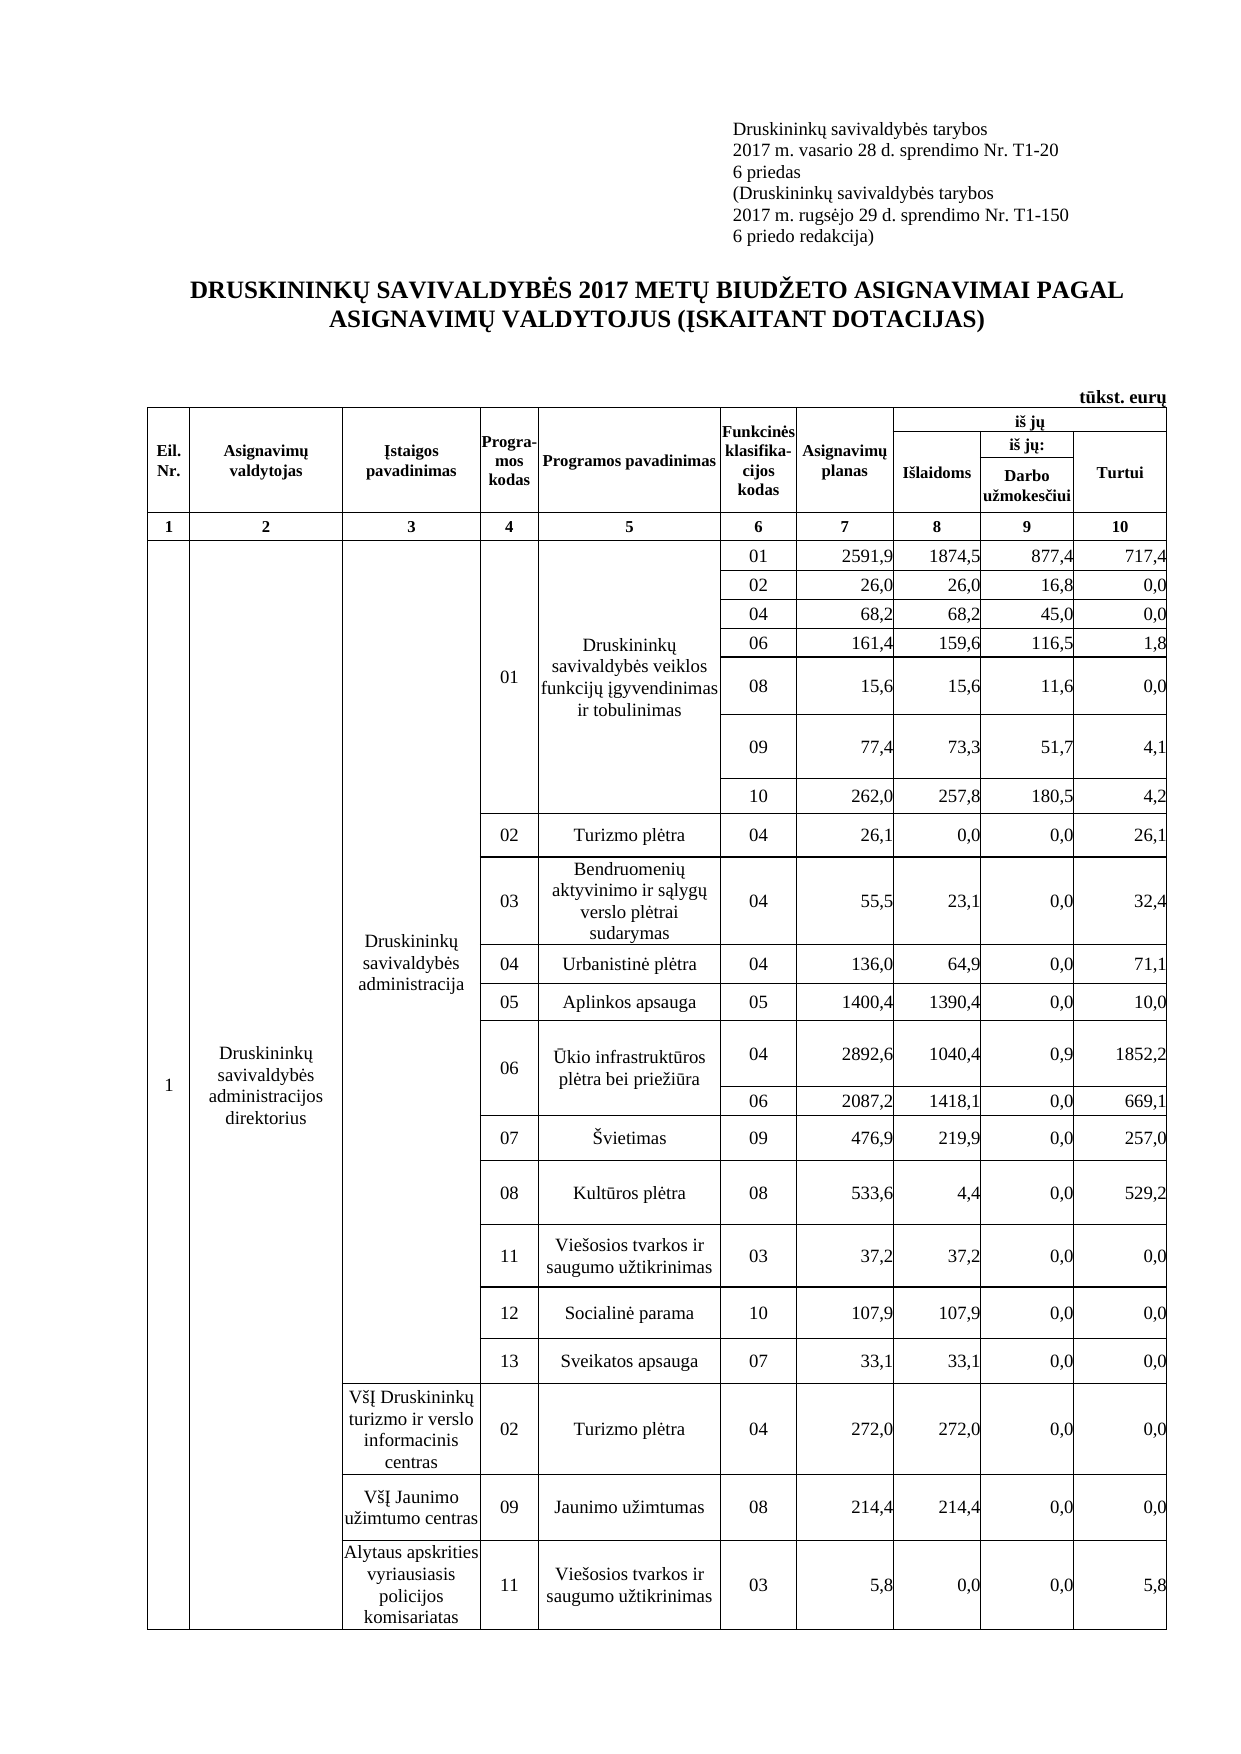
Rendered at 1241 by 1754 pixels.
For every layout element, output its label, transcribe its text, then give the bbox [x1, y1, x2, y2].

table_cell iš jų: [981, 432, 1073, 457]
table_cell 1,8 [1074, 629, 1166, 656]
table_cell 257,8 [894, 779, 980, 813]
table_cell 116,5 [981, 629, 1073, 656]
table_cell 01 [481, 541, 538, 813]
table_cell 10,0 [1074, 984, 1166, 1020]
table_cell 9 [981, 513, 1073, 540]
table_cell 476,9 [797, 1116, 893, 1160]
table_cell 7 [797, 513, 893, 540]
table_cell Darbo užmokesčiui [981, 458, 1073, 512]
table_cell 04 [721, 858, 796, 944]
table_cell Turizmo plėtra [539, 814, 720, 856]
table_cell Turizmo plėtra [539, 1384, 720, 1474]
table_cell 26,0 [894, 571, 980, 599]
table_header Programos pavadinimas [539, 408, 720, 512]
table_cell Druskininkų savivaldybės veiklos funkcijų įgyvendinimas ir tobulinimas [539, 541, 720, 813]
table_cell 01 [721, 541, 796, 570]
table_cell 07 [721, 1339, 796, 1383]
table_cell 3 [343, 513, 480, 540]
table_cell 03 [721, 1541, 796, 1629]
table_header Funkcinės klasifika-cijos kodas [721, 408, 796, 512]
table_cell 04 [721, 1021, 796, 1086]
table_cell 1 [148, 513, 189, 540]
table_cell Išlaidoms [894, 432, 980, 512]
table_cell 1400,4 [797, 984, 893, 1020]
table_cell Aplinkos apsauga [539, 984, 720, 1020]
table_cell 4,4 [894, 1161, 980, 1224]
table_cell 180,5 [981, 779, 1073, 813]
table_cell 51,7 [981, 715, 1073, 778]
table_cell 77,4 [797, 715, 893, 778]
table_cell 09 [721, 1116, 796, 1160]
text DRUSKININKŲ SAVIVALDYBĖS 2017 METŲ BIUDŽETO ASIGNAVIMAI PAGAL ASIGNAVIMŲ VALDYTOJUS (ĮSKAITANT DOTACIJAS) [148, 276, 1167, 333]
table_header Eil. Nr. [148, 408, 189, 512]
table_cell 5 [539, 513, 720, 540]
table_cell 0,0 [1074, 1225, 1166, 1286]
table_cell 71,1 [1074, 945, 1166, 983]
table_cell 37,2 [797, 1225, 893, 1286]
table_cell 23,1 [894, 858, 980, 944]
text 6 priedas [260, 161, 1167, 182]
table_cell 4,1 [1074, 715, 1166, 778]
table_cell 37,2 [894, 1225, 980, 1286]
table_cell 08 [721, 1475, 796, 1539]
table_cell 45,0 [981, 600, 1073, 628]
table_cell 1852,2 [1074, 1021, 1166, 1086]
table_cell 533,6 [797, 1161, 893, 1224]
table_cell VšĮ Jaunimo užimtumo centras [343, 1475, 480, 1539]
table_cell Švietimas [539, 1116, 720, 1160]
table_cell 1 [148, 541, 189, 1629]
text (Druskininkų savivaldybės tarybos [260, 182, 1167, 204]
table_cell 529,2 [1074, 1161, 1166, 1224]
table_cell 26,1 [797, 814, 893, 856]
table_cell Kultūros plėtra [539, 1161, 720, 1224]
table_header Įstaigos pavadinimas [343, 408, 480, 512]
text 6 priedo redakcija) [260, 225, 1167, 247]
text Druskininkų savivaldybės tarybos [448, 117, 1167, 139]
table_cell 05 [721, 984, 796, 1020]
table_cell 0,0 [981, 984, 1073, 1020]
table_cell 16,8 [981, 571, 1073, 599]
table_cell 12 [481, 1288, 538, 1338]
text tūkst. eurų [148, 386, 1167, 407]
table_cell 1874,5 [894, 541, 980, 570]
table_cell 0,0 [1074, 571, 1166, 599]
table_cell 107,9 [797, 1288, 893, 1338]
table_cell 4,2 [1074, 779, 1166, 813]
table_cell 2 [190, 513, 342, 540]
table_cell 02 [481, 1384, 538, 1474]
table_cell 07 [481, 1116, 538, 1160]
table_cell 272,0 [797, 1384, 893, 1474]
table_cell 214,4 [797, 1475, 893, 1539]
table_cell 55,5 [797, 858, 893, 944]
table_cell 11,6 [981, 658, 1073, 714]
table_cell 32,4 [1074, 858, 1166, 944]
table_cell 0,0 [981, 1116, 1073, 1160]
text 2017 m. vasario 28 d. sprendimo Nr. T1-20 [260, 139, 1167, 161]
table_cell 877,4 [981, 541, 1073, 570]
table_cell 08 [721, 658, 796, 714]
table_cell VšĮ Druskininkų turizmo ir verslo informacinis centras [343, 1384, 480, 1474]
table_cell 03 [481, 858, 538, 944]
table_cell 219,9 [894, 1116, 980, 1160]
table_cell 669,1 [1074, 1087, 1166, 1114]
table_cell 04 [721, 945, 796, 983]
table_cell Urbanistinė plėtra [539, 945, 720, 983]
table_cell 15,6 [797, 658, 893, 714]
table_cell 0,0 [981, 1541, 1073, 1629]
table_cell 2892,6 [797, 1021, 893, 1086]
table_cell 0,0 [1074, 1384, 1166, 1474]
table_header iš jų [894, 408, 1166, 431]
table_cell 0,0 [981, 945, 1073, 983]
table_header Asignavimų valdytojas [190, 408, 342, 512]
table_cell 6 [721, 513, 796, 540]
table_cell 0,0 [981, 1288, 1073, 1338]
table_cell 06 [721, 629, 796, 656]
table_cell Viešosios tvarkos ir saugumo užtikrinimas [539, 1225, 720, 1286]
table_cell Sveikatos apsauga [539, 1339, 720, 1383]
table_cell 257,0 [1074, 1116, 1166, 1160]
table_cell 0,0 [1074, 658, 1166, 714]
table_cell 13 [481, 1339, 538, 1383]
table_cell 04 [721, 600, 796, 628]
table_cell 214,4 [894, 1475, 980, 1539]
table_cell 04 [721, 1384, 796, 1474]
table_cell 1390,4 [894, 984, 980, 1020]
table_cell 05 [481, 984, 538, 1020]
table_cell 04 [481, 945, 538, 983]
table_cell Jaunimo užimtumas [539, 1475, 720, 1539]
table_cell 262,0 [797, 779, 893, 813]
table_header Asignavimų planas [797, 408, 893, 512]
table_cell 68,2 [797, 600, 893, 628]
table_cell 09 [481, 1475, 538, 1539]
table_cell 02 [721, 571, 796, 599]
table_cell Druskininkų savivaldybės administracija [343, 541, 480, 1383]
table_cell Turtui [1074, 432, 1166, 512]
table_cell 06 [481, 1021, 538, 1114]
table_cell 33,1 [894, 1339, 980, 1383]
table_cell Viešosios tvarkos ir saugumo užtikrinimas [539, 1541, 720, 1629]
table_cell 0,0 [981, 1225, 1073, 1286]
table_cell 08 [721, 1161, 796, 1224]
table_cell 15,6 [894, 658, 980, 714]
table_cell 09 [721, 715, 796, 778]
table_cell 1418,1 [894, 1087, 980, 1114]
table_cell 73,3 [894, 715, 980, 778]
table_cell 2591,9 [797, 541, 893, 570]
table_cell 08 [481, 1161, 538, 1224]
table_cell 159,6 [894, 629, 980, 656]
table_cell Bendruomenių aktyvinimo ir sąlygų verslo plėtrai sudarymas [539, 858, 720, 944]
table_cell 0,0 [981, 1475, 1073, 1539]
table_cell 64,9 [894, 945, 980, 983]
table_cell 0,9 [981, 1021, 1073, 1086]
table_cell 0,0 [1074, 1288, 1166, 1338]
table_cell 2087,2 [797, 1087, 893, 1114]
table_cell 0,0 [981, 814, 1073, 856]
table_cell Ūkio infrastruktūros plėtra bei priežiūra [539, 1021, 720, 1114]
table_cell 136,0 [797, 945, 893, 983]
table_cell 0,0 [894, 1541, 980, 1629]
table_cell 0,0 [981, 1339, 1073, 1383]
table_cell 10 [1074, 513, 1166, 540]
table_cell 11 [481, 1225, 538, 1286]
table_cell 10 [721, 1288, 796, 1338]
table_cell 11 [481, 1541, 538, 1629]
table_cell 33,1 [797, 1339, 893, 1383]
table_header Progra-mos kodas [481, 408, 538, 512]
table_cell 5,8 [797, 1541, 893, 1629]
table_cell 717,4 [1074, 541, 1166, 570]
text 2017 m. rugsėjo 29 d. sprendimo Nr. T1-150 [260, 204, 1167, 225]
table_cell 0,0 [981, 1161, 1073, 1224]
table_cell 0,0 [981, 1384, 1073, 1474]
table_cell 8 [894, 513, 980, 540]
table_cell 161,4 [797, 629, 893, 656]
table_cell 0,0 [1074, 1339, 1166, 1383]
table_cell Socialinė parama [539, 1288, 720, 1338]
table_cell 107,9 [894, 1288, 980, 1338]
table_cell 26,1 [1074, 814, 1166, 856]
table_cell 0,0 [894, 814, 980, 856]
table_cell 06 [721, 1087, 796, 1114]
table_cell 272,0 [894, 1384, 980, 1474]
table_cell 1040,4 [894, 1021, 980, 1086]
table_cell Druskininkų savivaldybės administracijos direktorius [190, 541, 342, 1629]
table_cell 02 [481, 814, 538, 856]
table_cell 0,0 [1074, 1475, 1166, 1539]
table_cell Alytaus apskrities vyriausiasis policijos komisariatas [343, 1541, 480, 1629]
table_cell 04 [721, 814, 796, 856]
table_cell 4 [481, 513, 538, 540]
table_cell 03 [721, 1225, 796, 1286]
table_cell 0,0 [1074, 600, 1166, 628]
table_cell 10 [721, 779, 796, 813]
table_cell 68,2 [894, 600, 980, 628]
table_cell 26,0 [797, 571, 893, 599]
table_cell 0,0 [981, 858, 1073, 944]
table_cell 5,8 [1074, 1541, 1166, 1629]
table_cell 0,0 [981, 1087, 1073, 1114]
